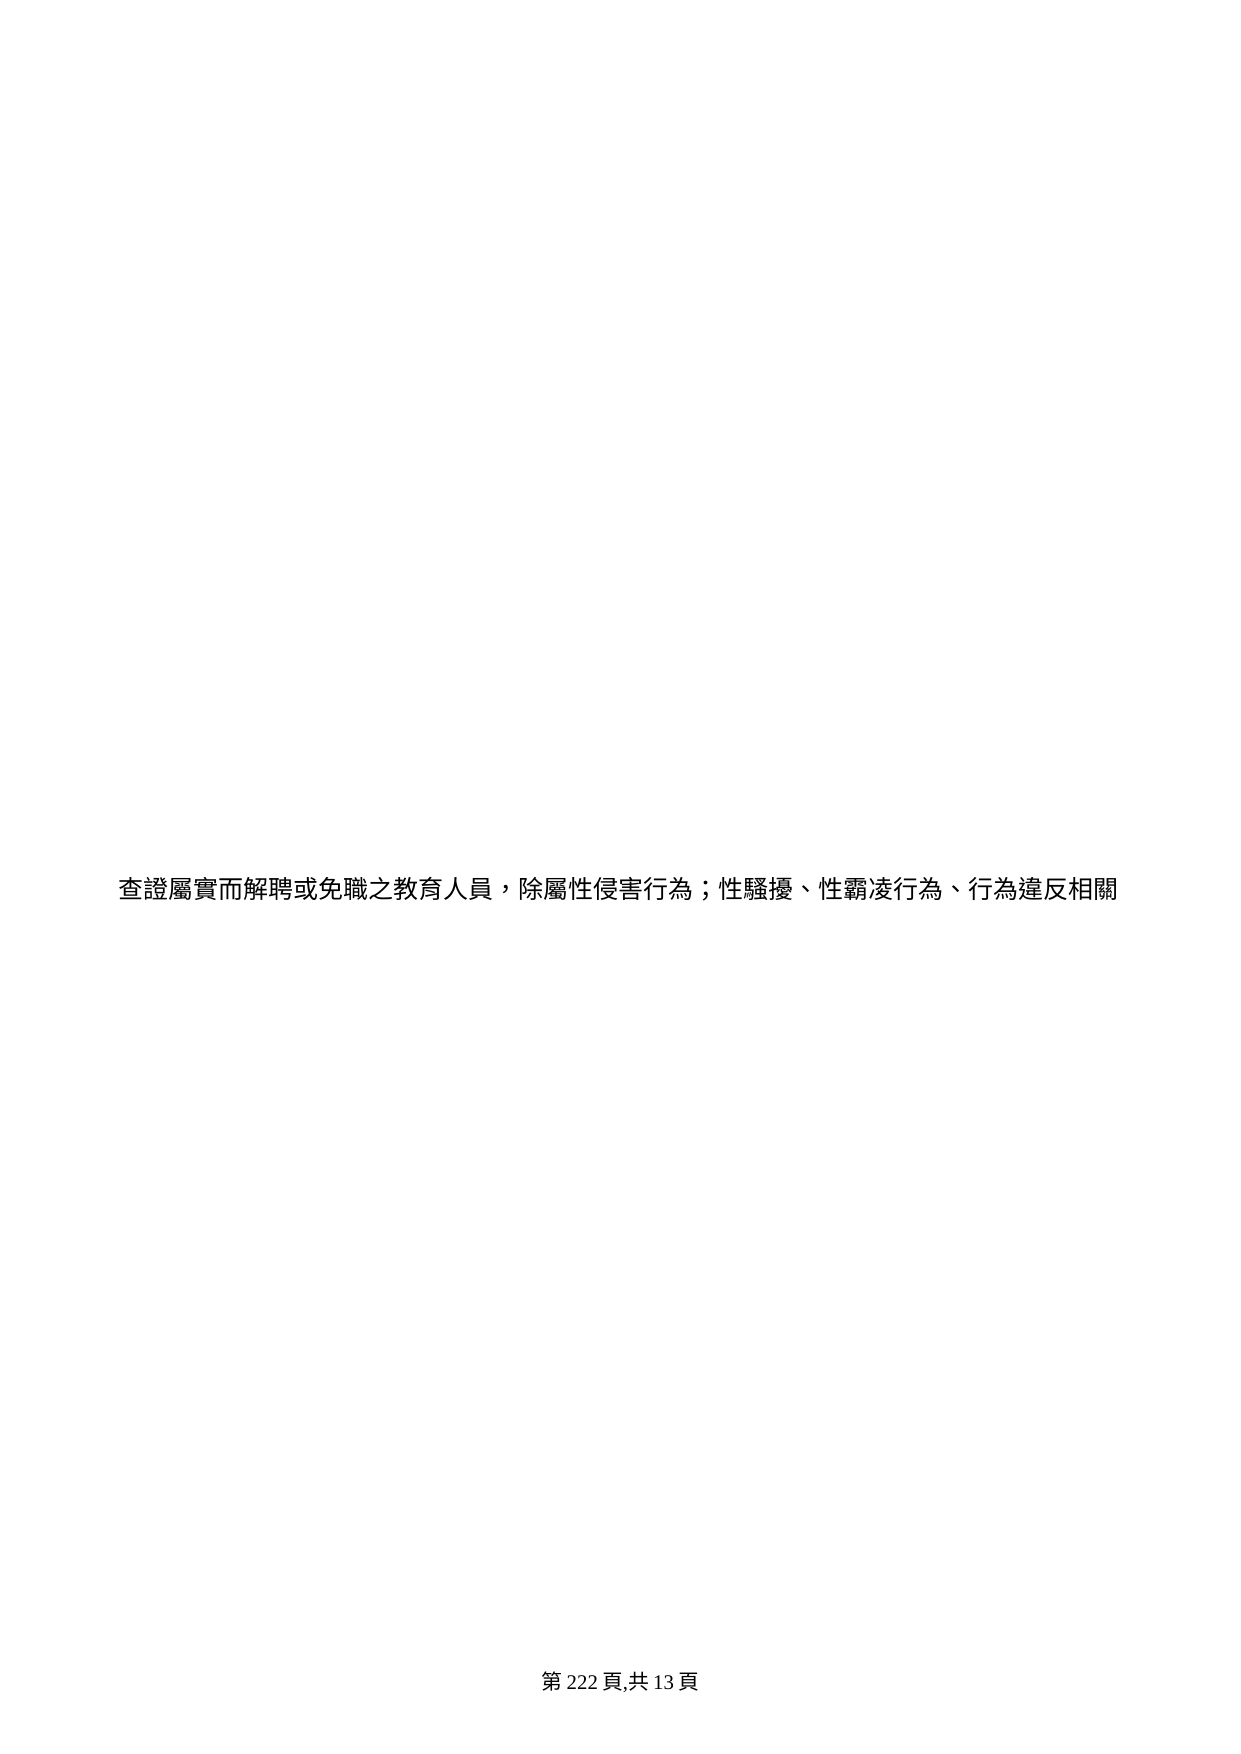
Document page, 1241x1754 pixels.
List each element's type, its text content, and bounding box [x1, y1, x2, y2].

text 查證屬實而解聘或免職之教育人員，除屬性侵害行為；性騷擾、性霸凌行為、行為違反相關 [118, 846, 1122, 908]
